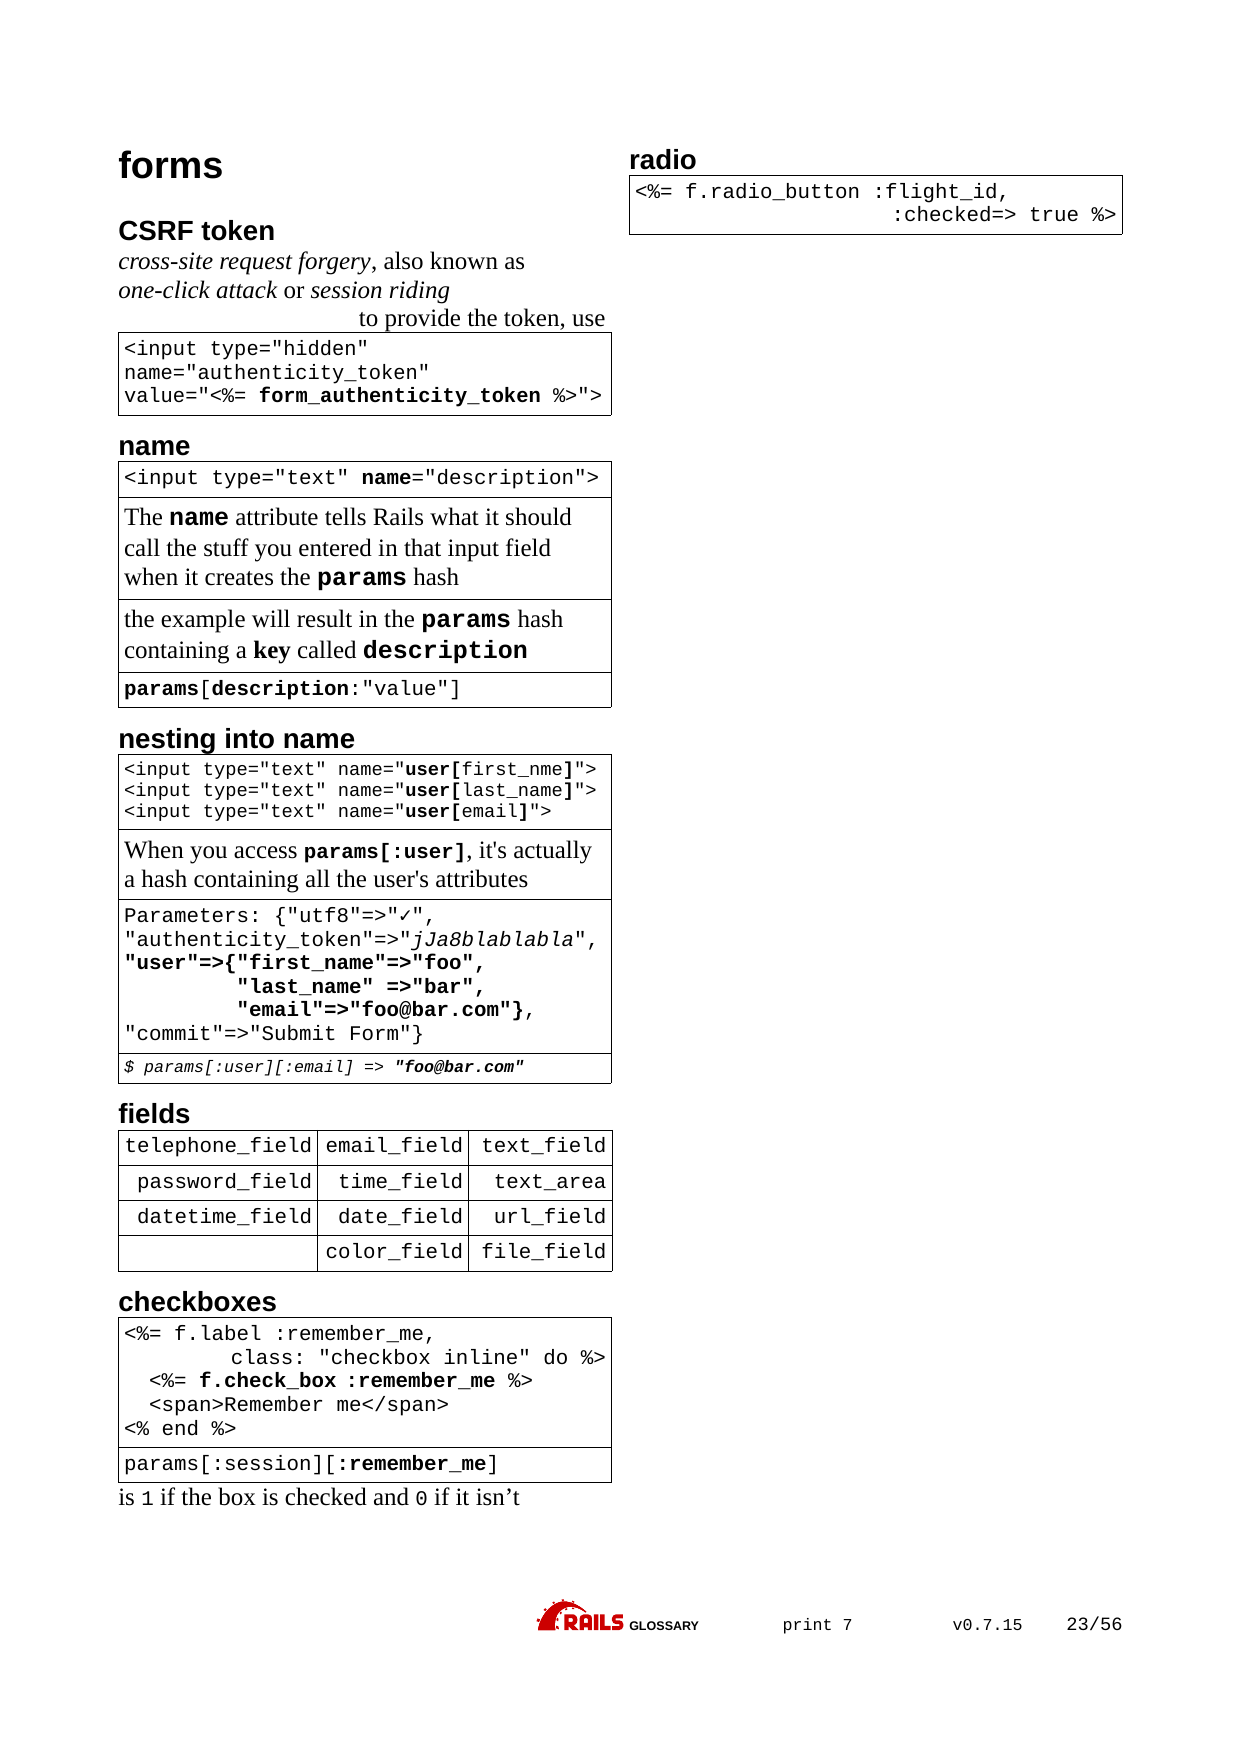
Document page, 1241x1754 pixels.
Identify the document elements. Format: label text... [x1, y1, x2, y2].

table_header <input type="text" name="user[first_nme]"> <input type="text" name="user[last_name]"> <input type="text" name="user[email]"> [119, 755, 611, 829]
table_header text_field [469, 1131, 612, 1165]
table_cell params[:session][:remember_me] [119, 1448, 611, 1482]
subtitle radio [629, 143, 1122, 175]
table_header <input type="hidden" name="authenticity_token" value="<%= form_authenticity_token %>"> [119, 333, 611, 415]
table_cell password_field [119, 1166, 317, 1200]
text to provide the token, use [118, 303, 611, 332]
table_cell $ params[:user][:email] => "foo@bar.com" [119, 1054, 611, 1083]
subtitle fields [118, 1098, 611, 1130]
subtitle checkboxes [118, 1285, 611, 1317]
table_cell color_field [318, 1236, 468, 1271]
table_cell datetime_field [119, 1201, 317, 1235]
subtitle CSRF token [118, 214, 611, 246]
table_cell [119, 1236, 317, 1271]
table_header <%= f.label :remember_me, class: "checkbox inline" do %> <%= f.check_box :remember_me %> <span>Remember me</span> <% end %> [119, 1318, 611, 1447]
table_cell file_field [469, 1236, 612, 1271]
table_cell When you access params[:user], it's actually a hash containing all the user's attributes [119, 830, 611, 899]
table_cell Parameters: {"utf8"=>"✓", "authenticity_token"=>"jJa8blablabla", "user"=>{"first_name"=>"foo", "last_name" =>"bar", "email"=>"foo@bar.com"}, "commit"=>"Submit Form"} [119, 900, 611, 1052]
subtitle name [118, 429, 611, 461]
table_cell params[description:"value"] [119, 673, 611, 707]
table_cell text_area [469, 1166, 612, 1200]
table_cell time_field [318, 1166, 468, 1200]
table_header telephone_field [119, 1131, 317, 1165]
table_cell url_field [469, 1201, 612, 1235]
table_header <%= f.radio_button :flight_id, :checked=> true %> [630, 176, 1122, 234]
table_cell The name attribute tells Rails what it should call the stuff you entered in that input field when it creates the params hash [119, 498, 611, 599]
text cross-site request forgery, also known as [118, 246, 611, 275]
text is 1 if the box is checked and 0 if it isn’t [118, 1483, 611, 1512]
table_cell the example will result in the params hash containing a key called description [119, 600, 611, 672]
subtitle forms [118, 143, 611, 187]
table_cell date_field [318, 1201, 468, 1235]
table_header <input type="text" name="description"> [119, 462, 611, 497]
subtitle nesting into name [118, 722, 611, 754]
text one-click attack or session riding [118, 275, 611, 303]
table_header email_field [318, 1131, 468, 1165]
